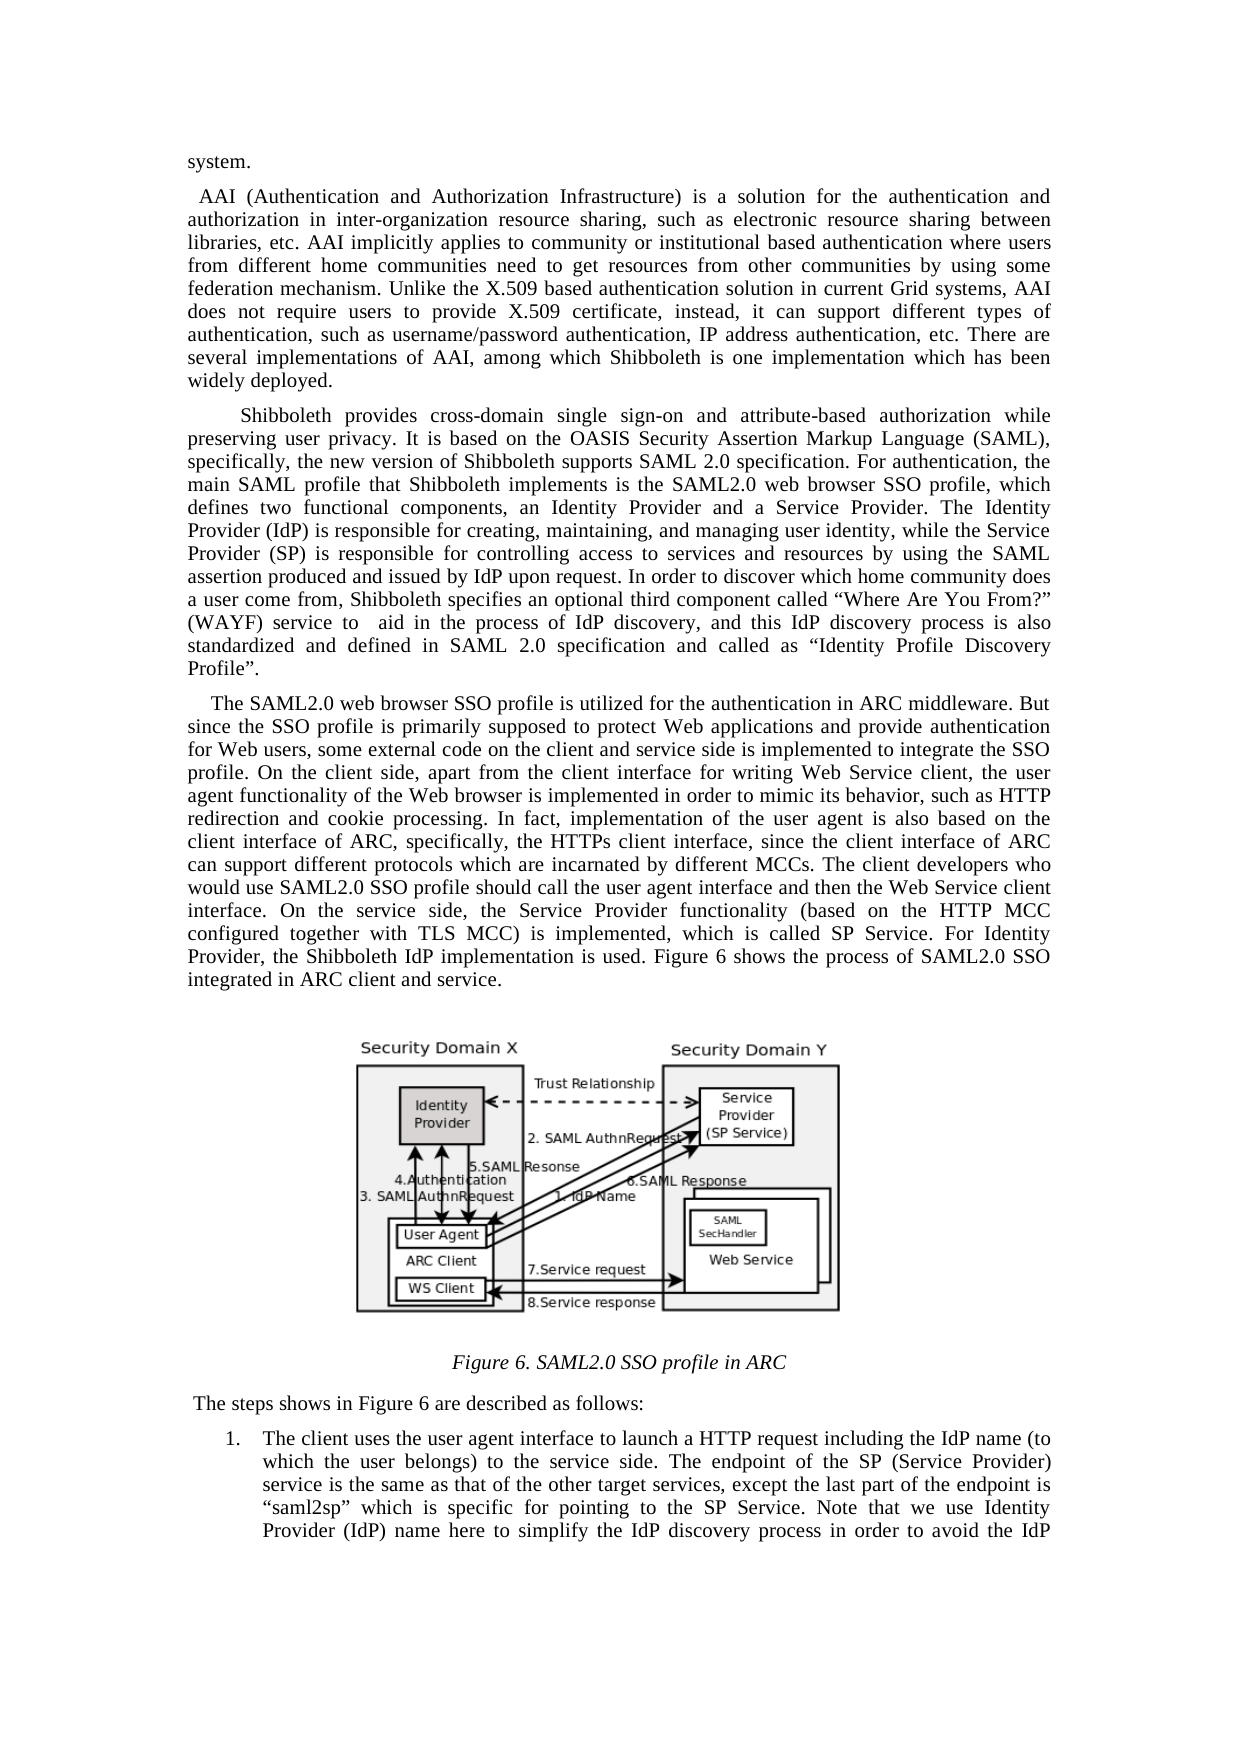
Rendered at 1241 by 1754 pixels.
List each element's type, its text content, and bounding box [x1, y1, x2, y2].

picture [356, 1038, 840, 1316]
list The client uses the user agent interface to launch a HTTP request including the IdP name (to which the user belongs) to the service side. The endpoint of the SP (Service Provider) service is the same as that of the other target services, except the last part of the endpoint is “saml2sp” which is specific for pointing to the SP Service. Note that we use Identity Provider (IdP) name here to simplify the IdP discovery process in order to avoid the IdP [225, 1427, 1053, 1542]
text Figure 6. SAML2.0 SSO profile in ARC [187, 1351, 1053, 1374]
text AAI (Authentication and Authorization Infrastructure) is a solution for the authentication and authorization in inter-organization resource sharing, such as electronic resource sharing between libraries, etc. AAI implicitly applies to community or institutional based authentication where users from different home communities need to get resources from other communities by using some federation mechanism. Unlike the X.509 based authentication solution in current Grid systems, AAI does not require users to provide X.509 certificate, instead, it can support different types of authentication, such as username/password authentication, IP address authentication, etc. There are several implementations of AAI, among which Shibboleth is one implementation which has been widely deployed. [187, 185, 1053, 392]
text The SAML2.0 web browser SSO profile is utilized for the authentication in ARC middleware. But since the SSO profile is primarily supposed to protect Web applications and provide authentication for Web users, some external code on the client and service side is implemented to integrate the SSO profile. On the client side, apart from the client interface for writing Web Service client, the user agent functionality of the Web browser is implemented in order to mimic its behavior, such as HTTP redirection and cookie processing. In fact, implementation of the user agent is also based on the client interface of ARC, specifically, the HTTPs client interface, since the client interface of ARC can support different protocols which are incarnated by different MCCs. The client developers who would use SAML2.0 SSO profile should call the user agent interface and then the Web Service client interface. On the service side, the Service Provider functionality (based on the HTTP MCC configured together with TLS MCC) is implemented, which is called SP Service. For Identity Provider, the Shibboleth IdP implementation is used. Figure 6 shows the process of SAML2.0 SSO integrated in ARC client and service. [187, 692, 1053, 991]
text The steps shows in Figure 6 are described as follows: [187, 1392, 1053, 1415]
text Shibboleth provides cross-domain single sign-on and attribute-based authorization while preserving user privacy. It is based on the OASIS Security Assertion Markup Language (SAML), specifically, the new version of Shibboleth supports SAML 2.0 specification. For authentication, the main SAML profile that Shibboleth implements is the SAML2.0 web browser SSO profile, which defines two functional components, an Identity Provider and a Service Provider. The Identity Provider (IdP) is responsible for creating, maintaining, and managing user identity, while the Service Provider (SP) is responsible for controlling access to services and resources by using the SAML assertion produced and issued by IdP upon request. In order to discover which home community does a user come from, Shibboleth specifies an optional third component called “Where Are You From?” (WAYF) service to aid in the process of IdP discovery, and this IdP discovery process is also standardized and defined in SAML 2.0 specification and called as “Identity Profile Discovery Profile”. [187, 404, 1053, 680]
text system. [187, 150, 1053, 173]
